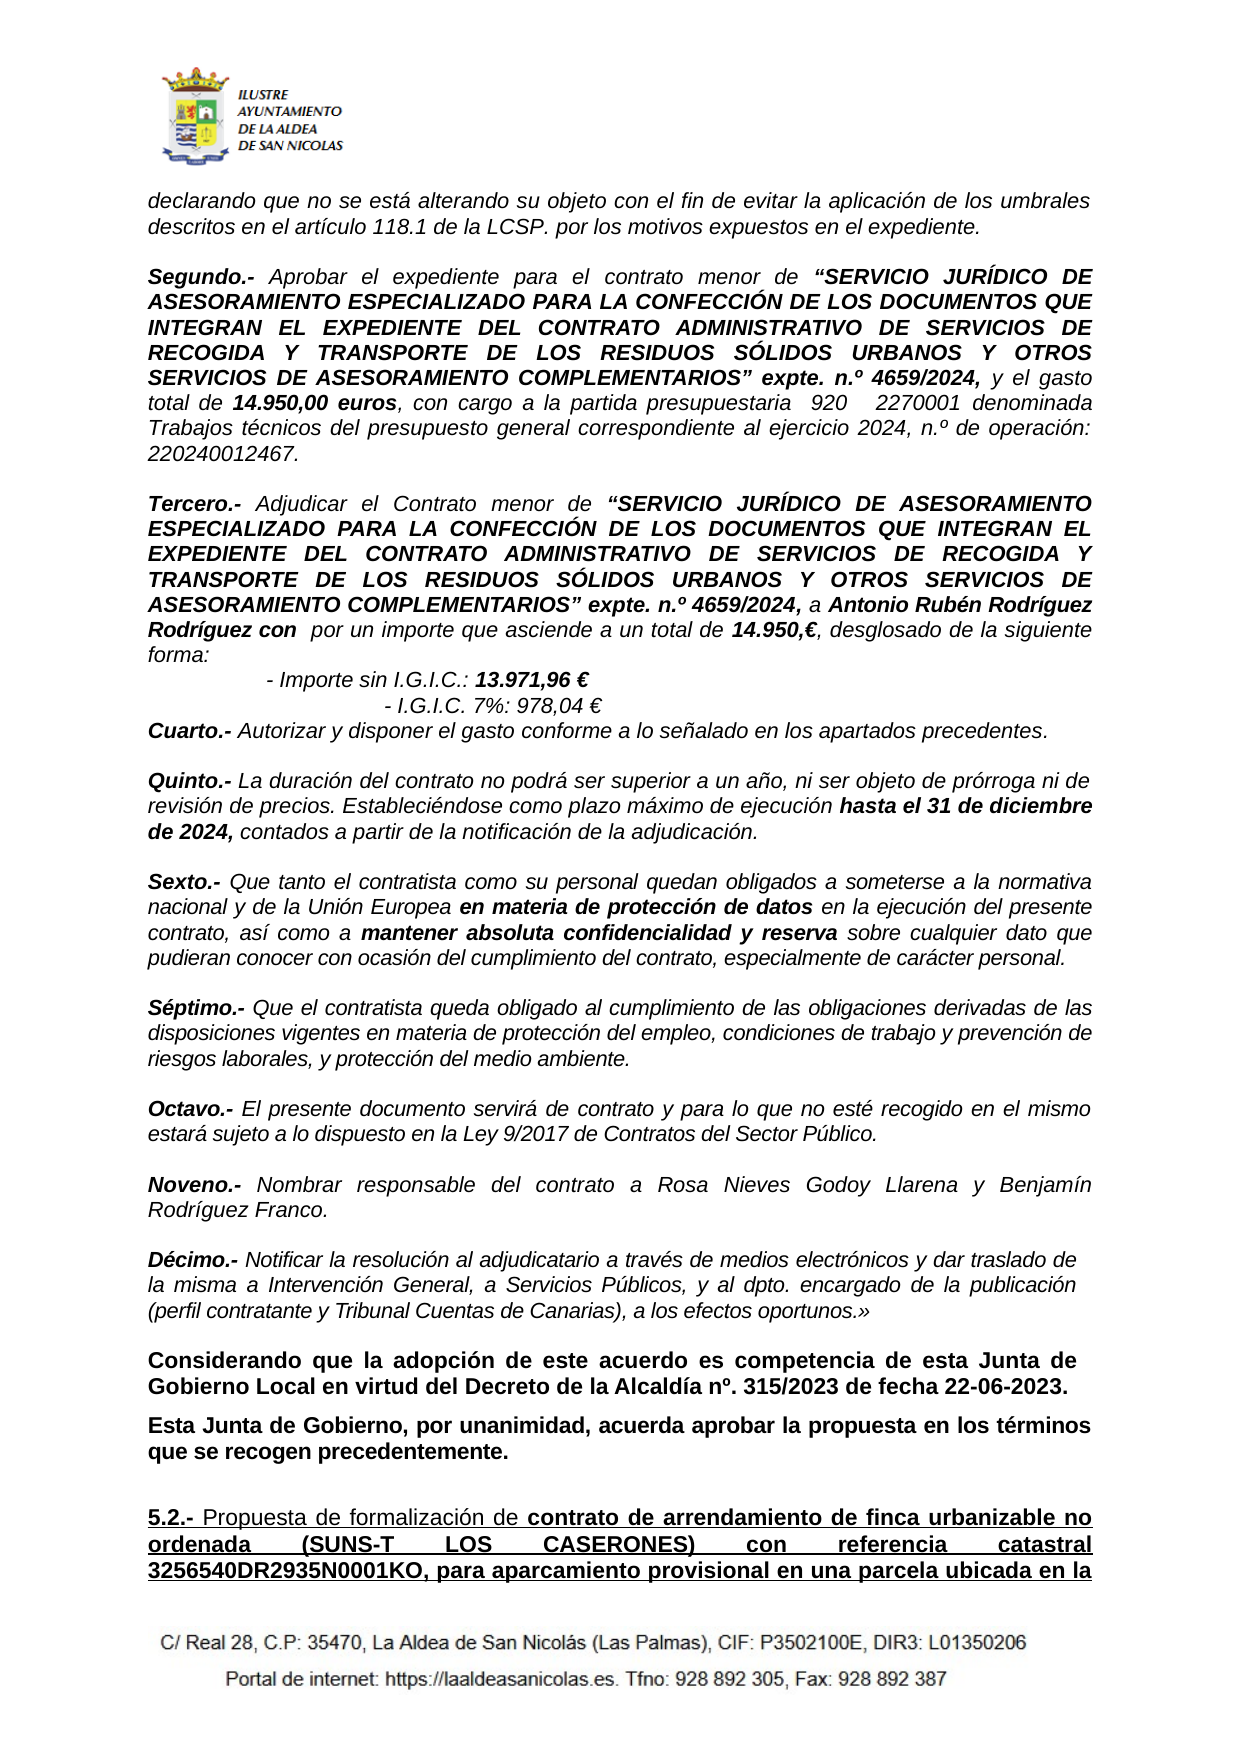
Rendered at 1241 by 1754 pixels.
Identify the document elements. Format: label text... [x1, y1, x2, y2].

text Quinto.- La duración del contrato no podrá ser superior a un año, ni ser objeto de prórroga ni de revisión de precios. Estableciéndose como plazo máximo de ejecución hasta el 31 de diciembre de 2024, contados a partir de la notificación de la adjudicación. [148, 768, 1093, 844]
text Sexto.- Que tanto el contratista como su personal quedan obligados a someterse a la normativa nacional y de la Unión Europea en materia de protección de datos en la ejecución del presente contrato, así como a mantener absoluta confidencialidad y reserva sobre cualquier dato que pudieran conocer con ocasión del cumplimiento del contrato, especialmente de carácter personal. [148, 869, 1093, 970]
text 3256540DR2935N0001KO, para aparcamiento provisional en una parcela ubicada en la [148, 1555, 1093, 1583]
text Décimo.- Notificar la resolución al adjudicatario a través de medios electrónicos y dar traslado de la misma a Intervención General, a Servicios Públicos, y al dpto. encargado de la publicación (perfil contratante y Tribunal Cuentas de Canarias), a los efectos oportunos.» [148, 1247, 1078, 1323]
text ordenada (SUNS-T LOS CASERONES) con referencia catastral [148, 1528, 1093, 1553]
text - Importe sin I.G.I.C.: 13.971,96 € [148, 667, 1093, 693]
text Séptimo.- Que el contratista queda obligado al cumplimiento de las obligaciones derivadas de las disposiciones vigentes en materia de protección del empleo, condiciones de trabajo y prevención de riesgos laborales, y protección del medio ambiente. [148, 995, 1093, 1071]
text Cuarto.- Autorizar y disponer el gasto conforme a lo señalado en los apartados precedentes. [148, 718, 1093, 743]
picture [148, 1626, 1034, 1695]
text Segundo.- Aprobar el expediente para el contrato menor de “SERVICIO JURÍDICO DE ASESORAMIENTO ESPECIALIZADO PARA LA CONFECCIÓN DE LOS DOCUMENTOS QUE INTEGRAN EL EXPEDIENTE DEL CONTRATO ADMINISTRATIVO DE SERVICIOS DE RECOGIDA Y TRANSPORTE DE LOS RESIDUOS SÓLIDOS URBANOS Y OTROS SERVICIOS DE ASESORAMIENTO COMPLEMENTARIOS” expte. n.º 4659/2024, y el gasto total de 14.950,00 euros, con cargo a la partida presupuestaria 920 2270001 denominada Trabajos técnicos del presupuesto general correspondiente al ejercicio 2024, n.º de operación: 220240012467. [148, 264, 1093, 466]
text - I.G.I.C. 7%: 978,04 € [148, 693, 1022, 718]
text Esta Junta de Gobierno, por unanimidad, acuerda aprobar la propuesta en los términos que se recogen precedentemente. [148, 1412, 1093, 1465]
text Considerando que la adopción de este acuerdo es competencia de esta Junta de Gobierno Local en virtud del Decreto de la Alcaldía nº. 315/2023 de fecha 22-06-2023. [148, 1347, 1078, 1399]
text Tercero.- Adjudicar el Contrato menor de “SERVICIO JURÍDICO DE ASESORAMIENTO ESPECIALIZADO PARA LA CONFECCIÓN DE LOS DOCUMENTOS QUE INTEGRAN EL EXPEDIENTE DEL CONTRATO ADMINISTRATIVO DE SERVICIOS DE RECOGIDA Y TRANSPORTE DE LOS RESIDUOS SÓLIDOS URBANOS Y OTROS SERVICIOS DE ASESORAMIENTO COMPLEMENTARIOS” expte. n.º 4659/2024, a Antonio Rubén Rodríguez Rodríguez con por un importe que asciende a un total de 14.950,€, desglosado de la siguiente forma: [148, 491, 1093, 667]
text Octavo.- El presente documento servirá de contrato y para lo que no esté recogido en el mismo estará sujeto a lo dispuesto en la Ley 9/2017 de Contratos del Sector Público. [148, 1096, 1093, 1146]
picture [148, 59, 359, 173]
text declarando que no se está alterando su objeto con el fin de evitar la aplicación de los umbrales descritos en el artículo 118.1 de la LCSP. por los motivos expuestos en el expediente. [148, 188, 1093, 239]
text Noveno.- Nombrar responsable del contrato a Rosa Nieves Godoy Llarena y Benjamín Rodríguez Franco. [148, 1172, 1093, 1222]
text 5.2.- Propuesta de formalización de contrato de arrendamiento de finca urbanizable no [148, 1504, 1093, 1527]
